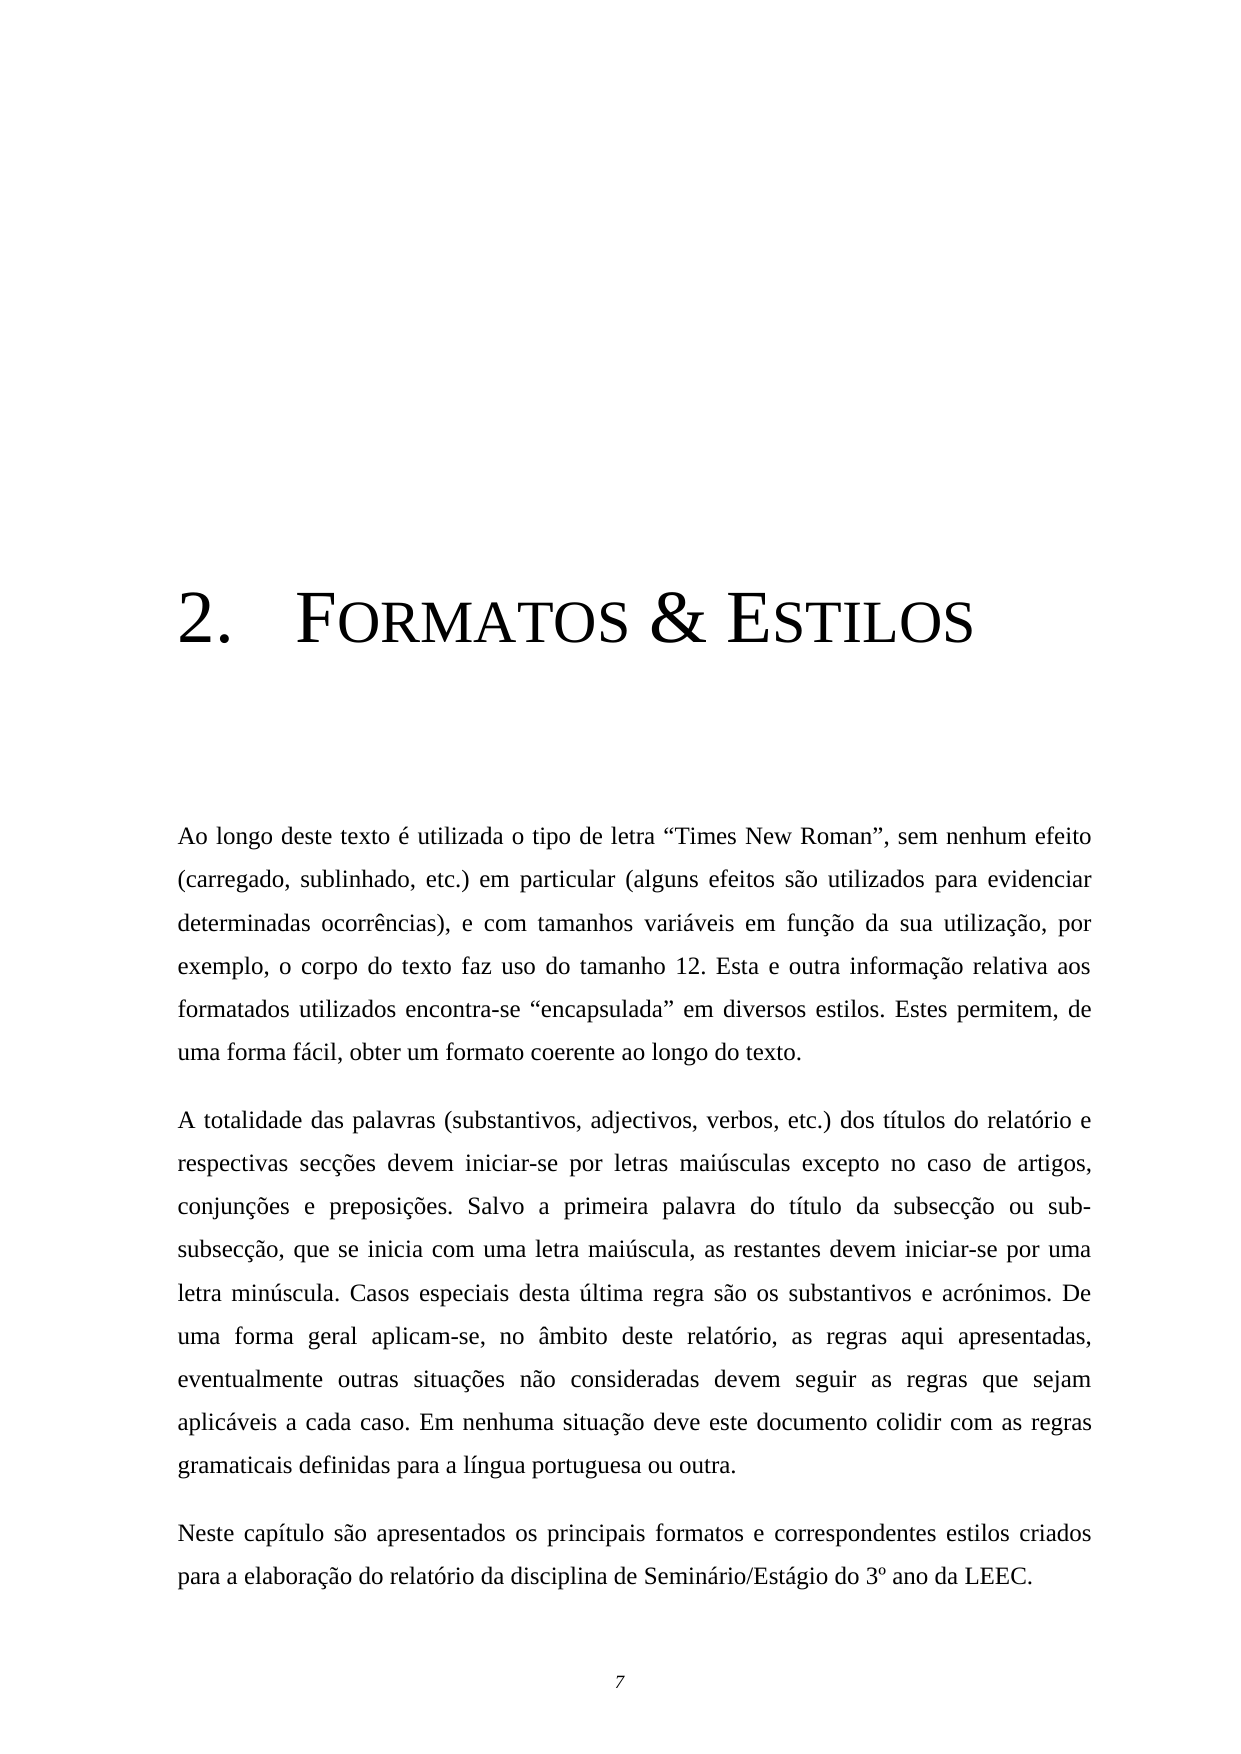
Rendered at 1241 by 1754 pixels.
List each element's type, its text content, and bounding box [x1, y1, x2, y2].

list Formatos & Estilos [177, 573, 1092, 659]
text A totalidade das palavras (substantivos, adjectivos, verbos, etc.) dos títulos do relatório e respectivas secções devem iniciar-se por letras maiúsculas excepto no caso de artigos, conjunções e preposições. Salvo a primeira palavra do título da subsecção ou sub-subsecção, que se inicia com uma letra maiúscula, as restantes devem iniciar-se por uma letra minúscula. Casos especiais desta última regra são os substantivos e acrónimos. De uma forma geral aplicam-se, no âmbito deste relatório, as regras aqui apresentadas, eventualmente outras situações não consideradas devem seguir as regras que sejam aplicáveis a cada caso. Em nenhuma situação deve este documento colidir com as regras gramaticais definidas para a língua portuguesa ou outra. [177, 1105, 1092, 1479]
text Neste capítulo são apresentados os principais formatos e correspondentes estilos criados para a elaboração do relatório da disciplina de Seminário/Estágio do 3º ano da LEEC. [177, 1518, 1092, 1590]
text Ao longo deste texto é utilizada o tipo de letra “Times New Roman”, sem nenhum efeito (carregado, sublinhado, etc.) em particular (alguns efeitos são utilizados para evidenciar determinadas ocorrências), e com tamanhos variáveis em função da sua utilização, por exemplo, o corpo do texto faz uso do tamanho 12. Esta e outra informação relativa aos formatados utilizados encontra-se “encapsulada” em diversos estilos. Estes permitem, de uma forma fácil, obter um formato coerente ao longo do texto. [177, 821, 1092, 1066]
